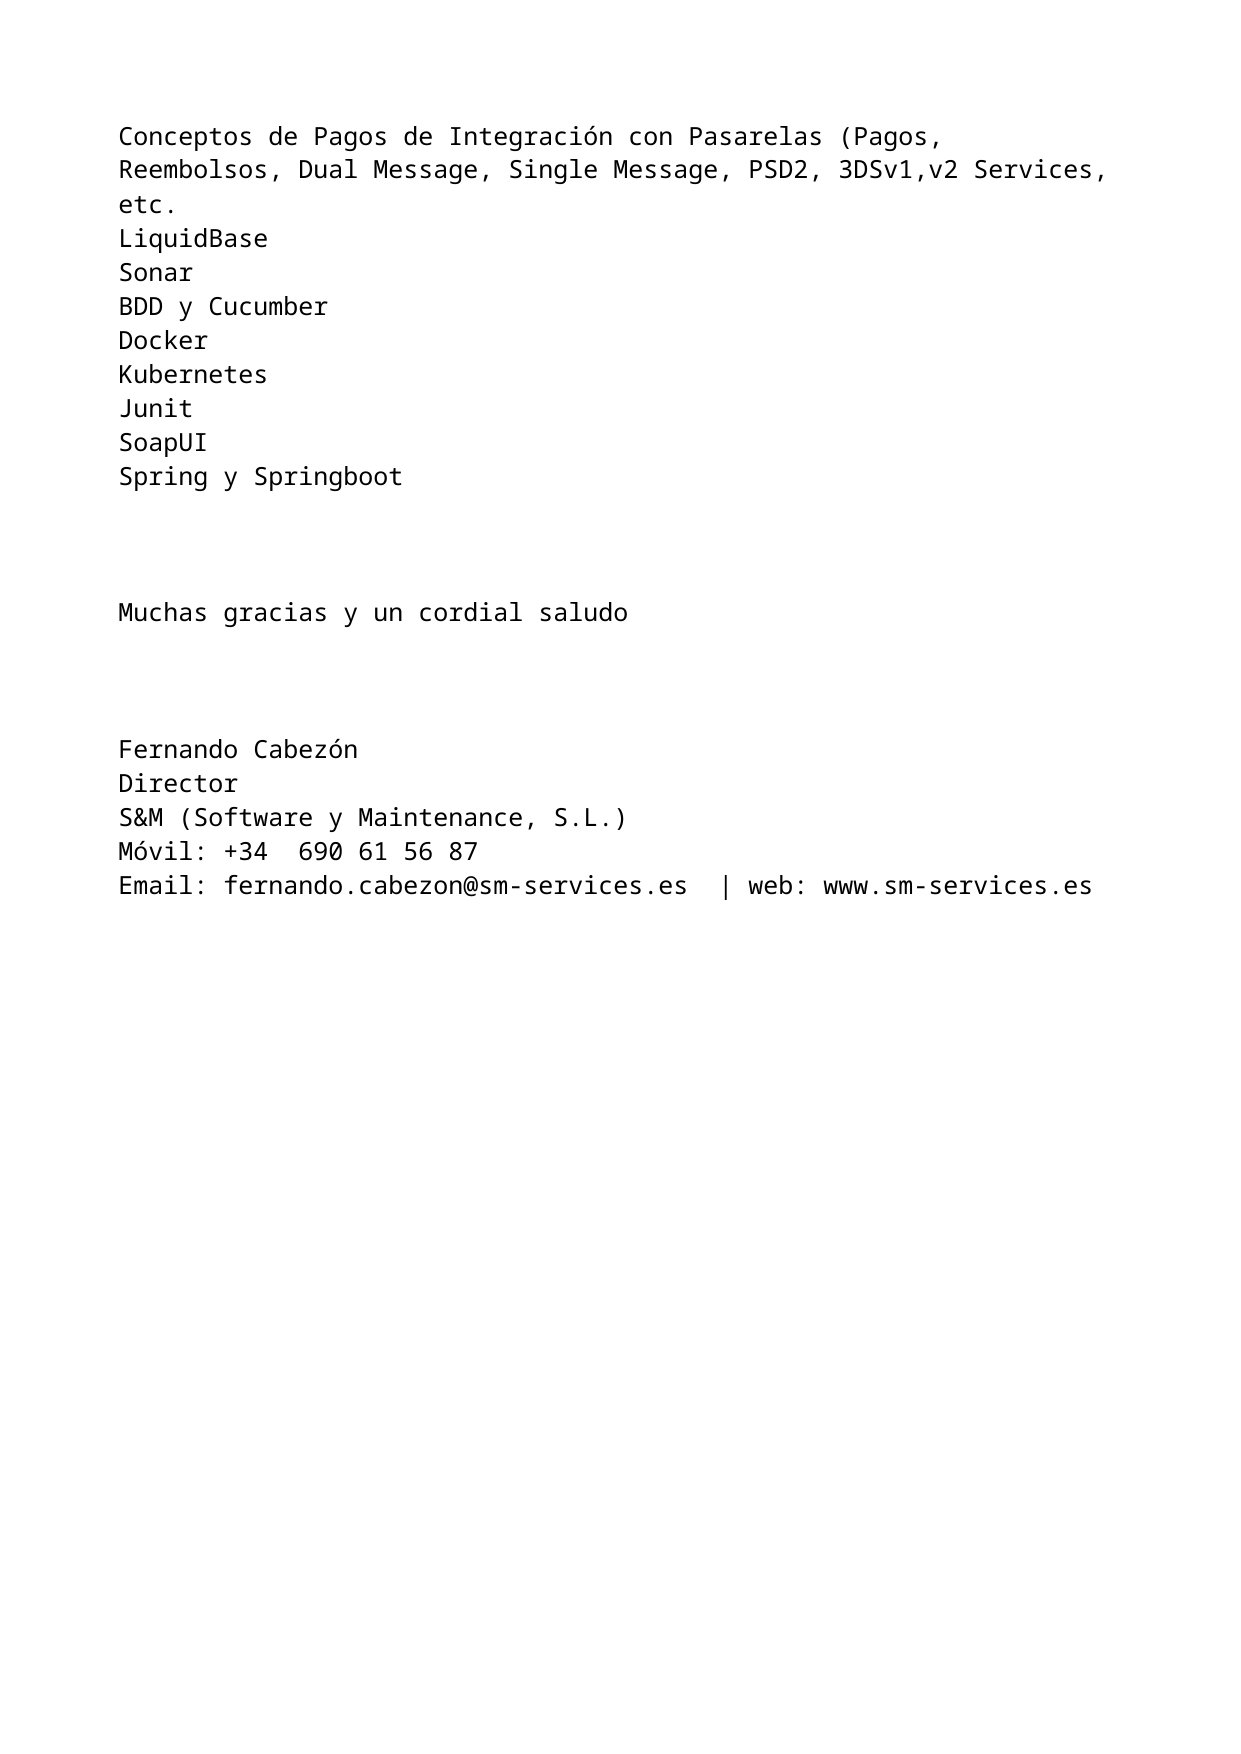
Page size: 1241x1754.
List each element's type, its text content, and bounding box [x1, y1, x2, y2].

text Email: fernando.cabezon@sm-services.es | web: www.sm-services.es [118, 867, 1122, 902]
text LiquidBase [118, 220, 1122, 254]
text Muchas gracias y un cordial saludo [118, 595, 1122, 629]
text Director [118, 765, 1122, 799]
text S&M (Software y Maintenance, S.L.) [118, 799, 1122, 833]
text Sonar [118, 254, 1122, 288]
text Fernando Cabezón [118, 731, 1122, 765]
text Junit [118, 391, 1122, 425]
text Conceptos de Pagos de Integración con Pasarelas (Pagos, Reembolsos, Dual Message, Single Message, PSD2, 3DSv1,v2 Services, etc. [118, 118, 1122, 220]
text BDD y Cucumber [118, 288, 1122, 322]
text Docker [118, 322, 1122, 357]
text Spring y Springboot [118, 459, 1122, 493]
text Móvil: +34 690 61 56 87 [118, 833, 1122, 867]
text SoapUI [118, 425, 1122, 459]
text Kubernetes [118, 357, 1122, 391]
